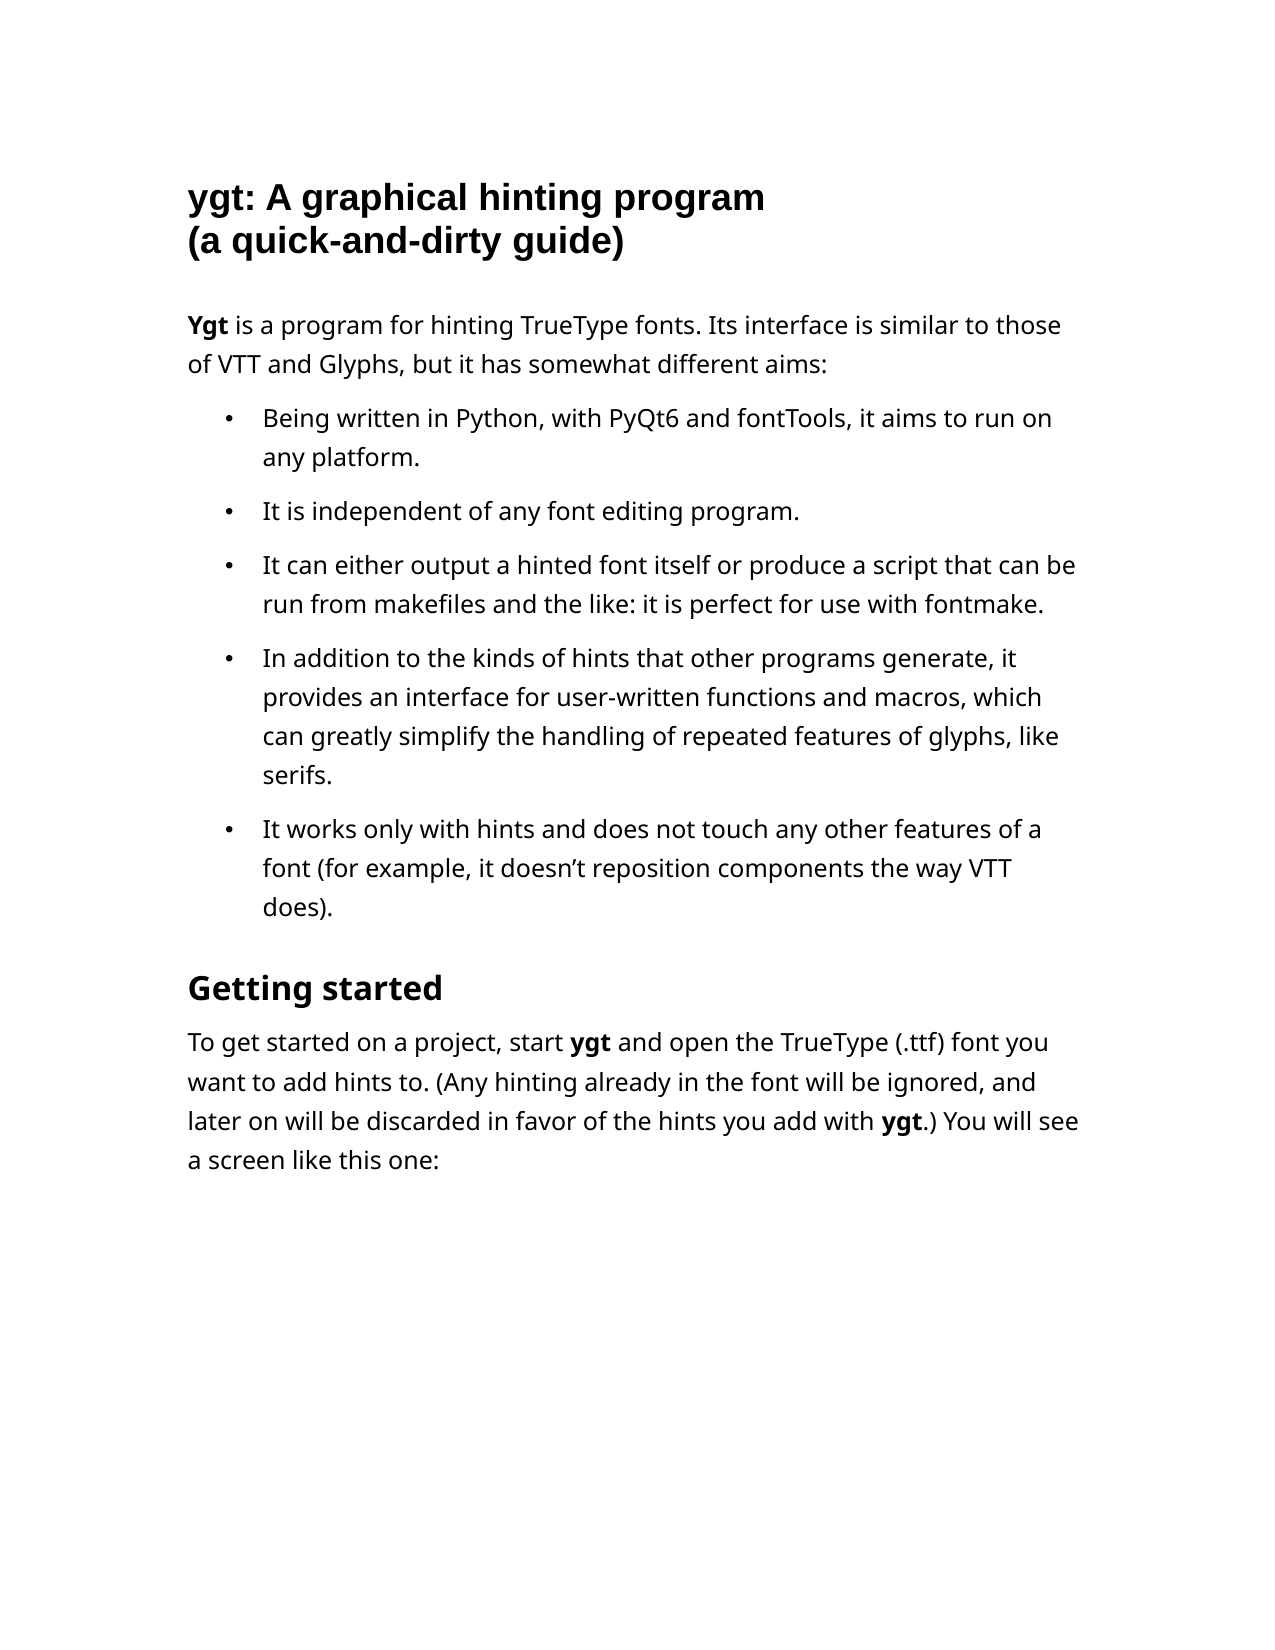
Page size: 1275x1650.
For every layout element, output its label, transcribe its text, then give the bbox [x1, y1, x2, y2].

subtitle ygt: A graphical hinting program (a quick-and-dirty guide) [187, 175, 1087, 261]
list It is independent of any font editing program. [225, 494, 1087, 528]
text Ygt is a program for hinting TrueType fonts. Its interface is similar to those of VTT and Glyphs, but it has somewhat different aims: [187, 308, 1087, 381]
text To get started on a project, start ygt and open the TrueType (.ttf) font you want to add hints to. (Any hinting already in the font will be ignored, and later on will be discarded in favor of the hints you add with ygt.) You will see a screen like this one: [187, 1025, 1087, 1177]
list In addition to the kinds of hints that other programs generate, it provides an interface for user-written functions and macros, which can greatly simplify the handling of repeated features of glyphs, like serifs. [225, 640, 1087, 792]
list It can either output a hinted font itself or produce a script that can be run from makefiles and the like: it is perfect for use with fontmake. [225, 547, 1087, 621]
list It works only with hints and does not touch any other features of a font (for example, it doesn’t reposition components the way VTT does). [225, 812, 1087, 924]
subtitle Getting started [187, 965, 1087, 1010]
list Being written in Python, with PyQt6 and fontTools, it aims to run on any platform. [225, 401, 1087, 474]
